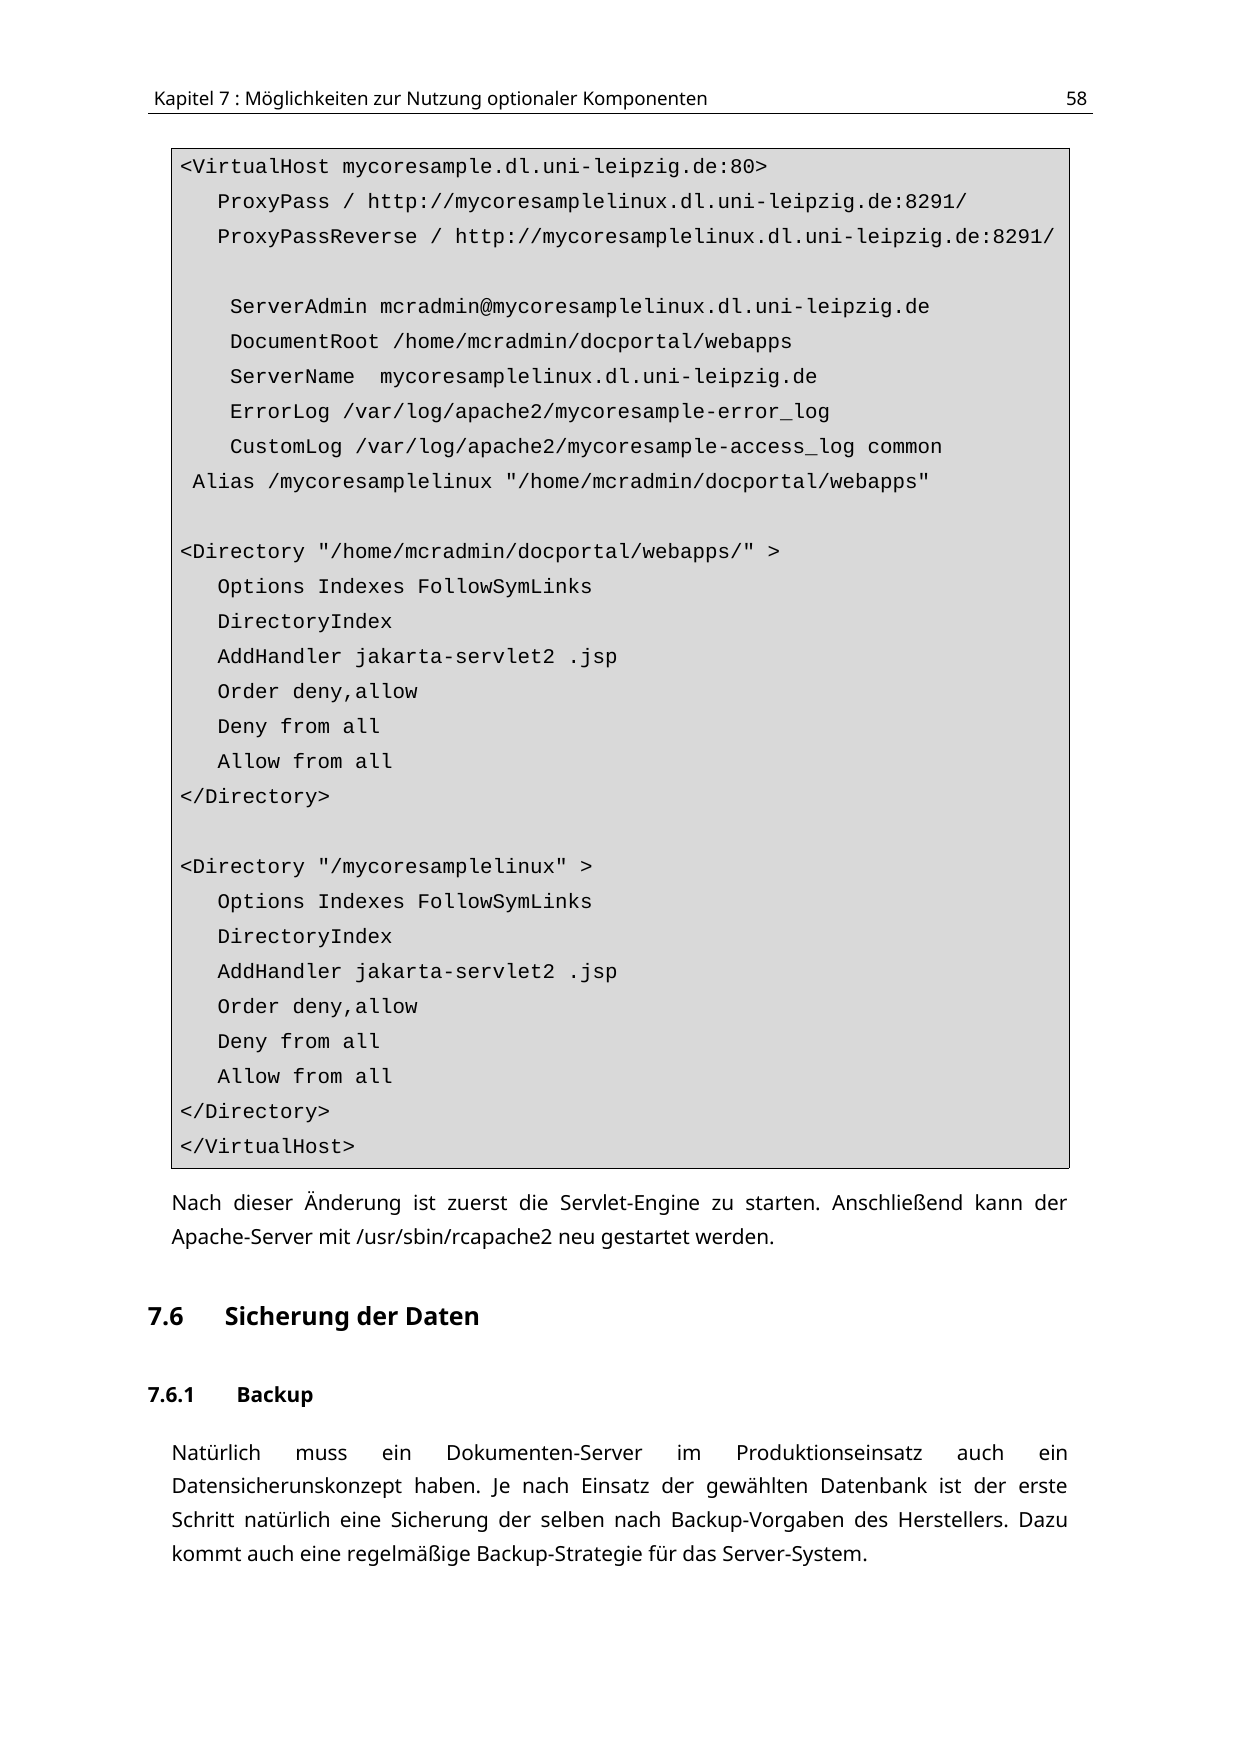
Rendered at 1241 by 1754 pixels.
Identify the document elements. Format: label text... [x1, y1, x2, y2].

text AddHandler jakarta-servlet2 .jsp [172, 953, 1069, 984]
text ProxyPassReverse / http://mycoresamplelinux.dl.uni-leipzig.de:8291/ [172, 218, 1069, 249]
text <VirtualHost mycoresample.dl.uni-leipzig.de:80> [172, 149, 1069, 179]
text </Directory> [172, 778, 1069, 809]
text DocumentRoot /home/mcradmin/docportal/webapps [172, 323, 1069, 354]
text ErrorLog /var/log/apache2/mycoresample-error_log [172, 393, 1069, 424]
text Deny from all [172, 708, 1069, 739]
text AddHandler jakarta-servlet2 .jsp [172, 638, 1069, 669]
text Options Indexes FollowSymLinks [172, 883, 1069, 914]
text </VirtualHost> [172, 1128, 1069, 1168]
text Options Indexes FollowSymLinks [172, 568, 1069, 599]
text Deny from all [172, 1023, 1069, 1054]
text CustomLog /var/log/apache2/mycoresample-access_log common [172, 428, 1069, 459]
text Alias /mycoresamplelinux "/home/mcradmin/docportal/webapps" [172, 463, 1069, 494]
text DirectoryIndex [172, 603, 1069, 634]
text </Directory> [172, 1093, 1069, 1124]
text <Directory "/home/mcradmin/docportal/webapps/" > [172, 533, 1069, 564]
text Order deny,allow [172, 673, 1069, 704]
text ServerAdmin mcradmin@mycoresamplelinux.dl.uni-leipzig.de [172, 288, 1069, 319]
subtitle Sicherung der Daten [148, 1298, 1092, 1332]
text Natürlich muss ein Dokumenten-Server im Produktionseinsatz auch ein Datensicherunskonzept haben. Je nach Einsatz der gewählten Datenbank ist der erste Schritt natürlich eine Sicherung der selben nach Backup-Vorgaben des Herstellers. Dazu kommt auch eine regelmäßige Backup-Strategie für das Server-System. [171, 1438, 1069, 1567]
text Allow from all [172, 743, 1069, 774]
text Order deny,allow [172, 988, 1069, 1019]
subtitle Backup [148, 1380, 1092, 1408]
text Nach dieser Änderung ist zuerst die Servlet-Engine zu starten. Anschließend kann der Apache-Server mit /usr/sbin/rcapache2 neu gestartet werden. [171, 1188, 1069, 1250]
text ProxyPass / http://mycoresamplelinux.dl.uni-leipzig.de:8291/ [172, 183, 1069, 214]
text ServerName mycoresamplelinux.dl.uni-leipzig.de [172, 358, 1069, 389]
text Allow from all [172, 1058, 1069, 1089]
text <Directory "/mycoresamplelinux" > [172, 848, 1069, 879]
text DirectoryIndex [172, 918, 1069, 949]
